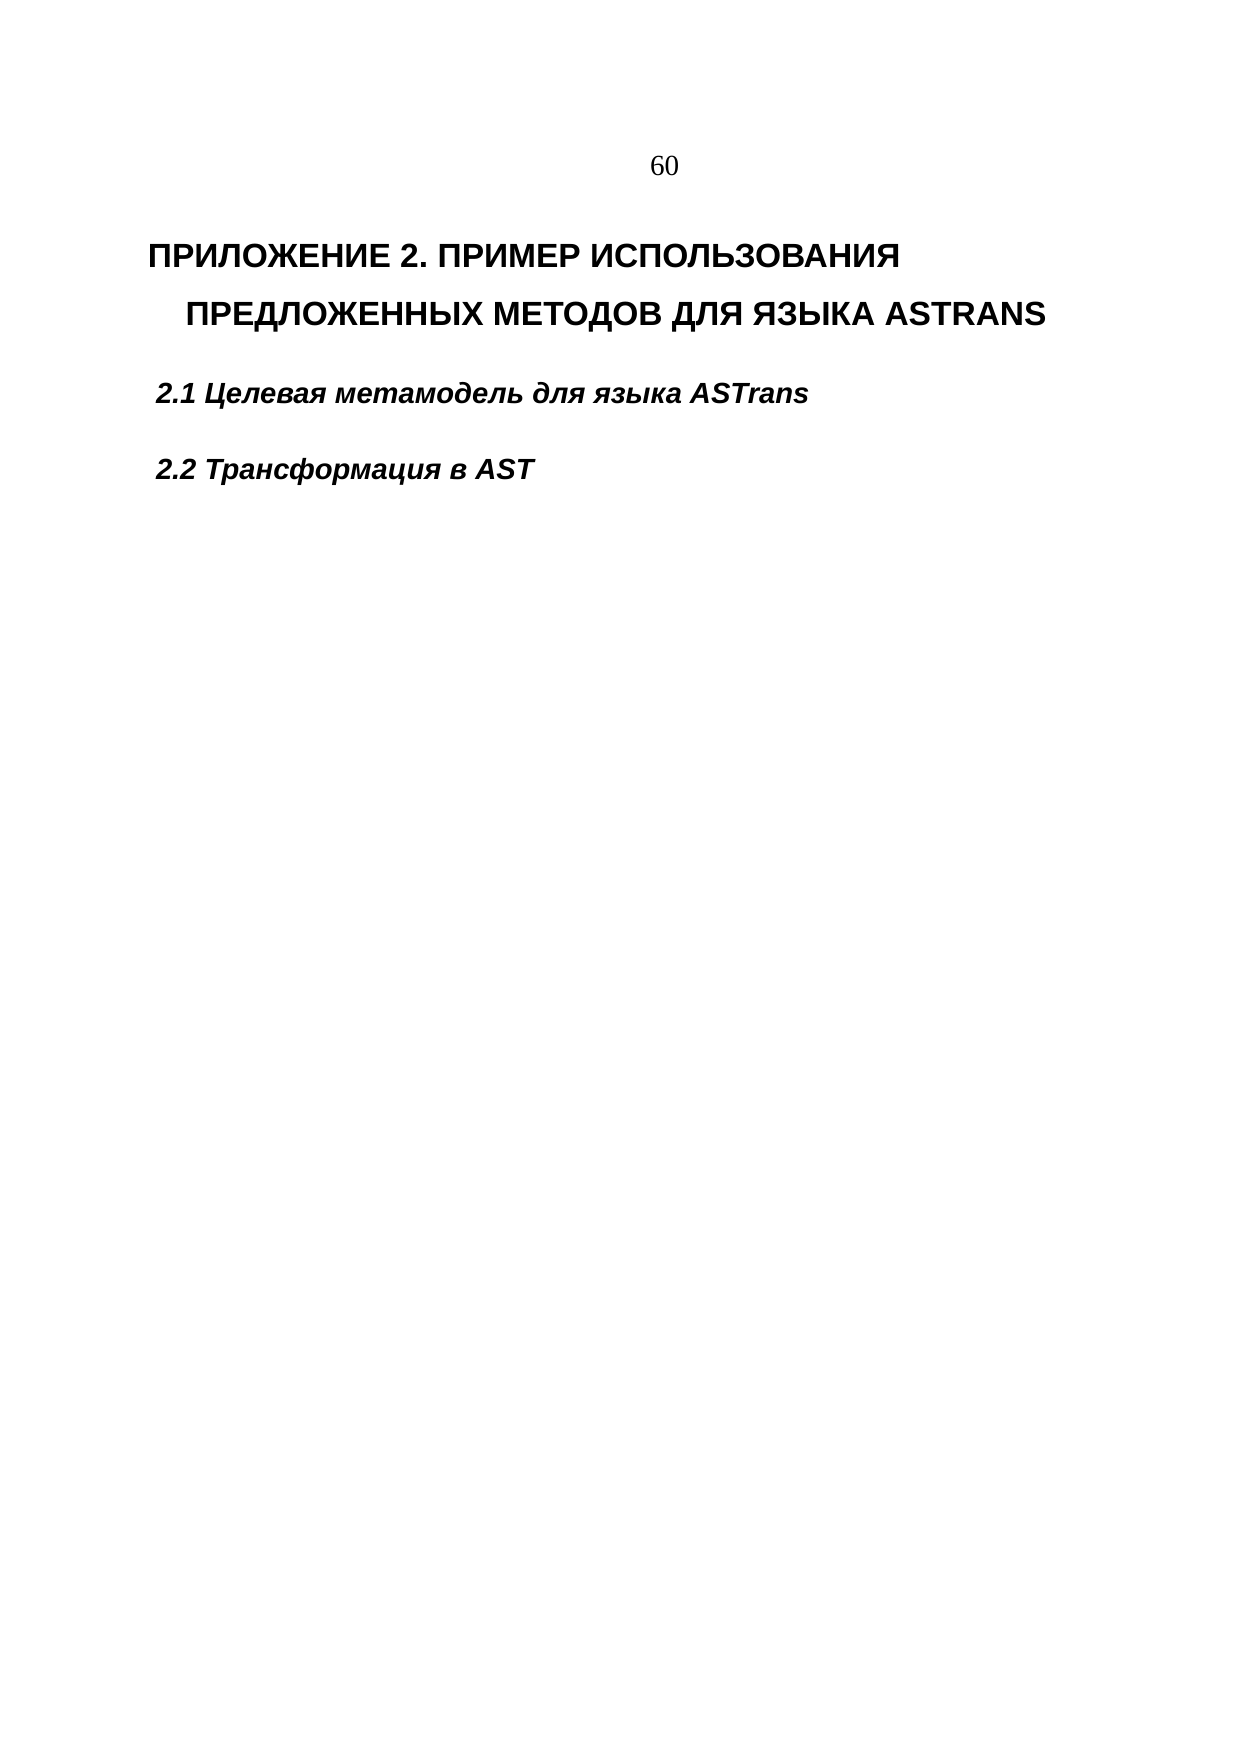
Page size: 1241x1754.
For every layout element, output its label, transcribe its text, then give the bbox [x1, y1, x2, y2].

list Трансформация в AST [148, 452, 1181, 485]
list Пример использования предложенных методов для языка ASTrans [148, 236, 1181, 332]
list Целевая метамодель для языка ASTrans [148, 376, 1181, 410]
